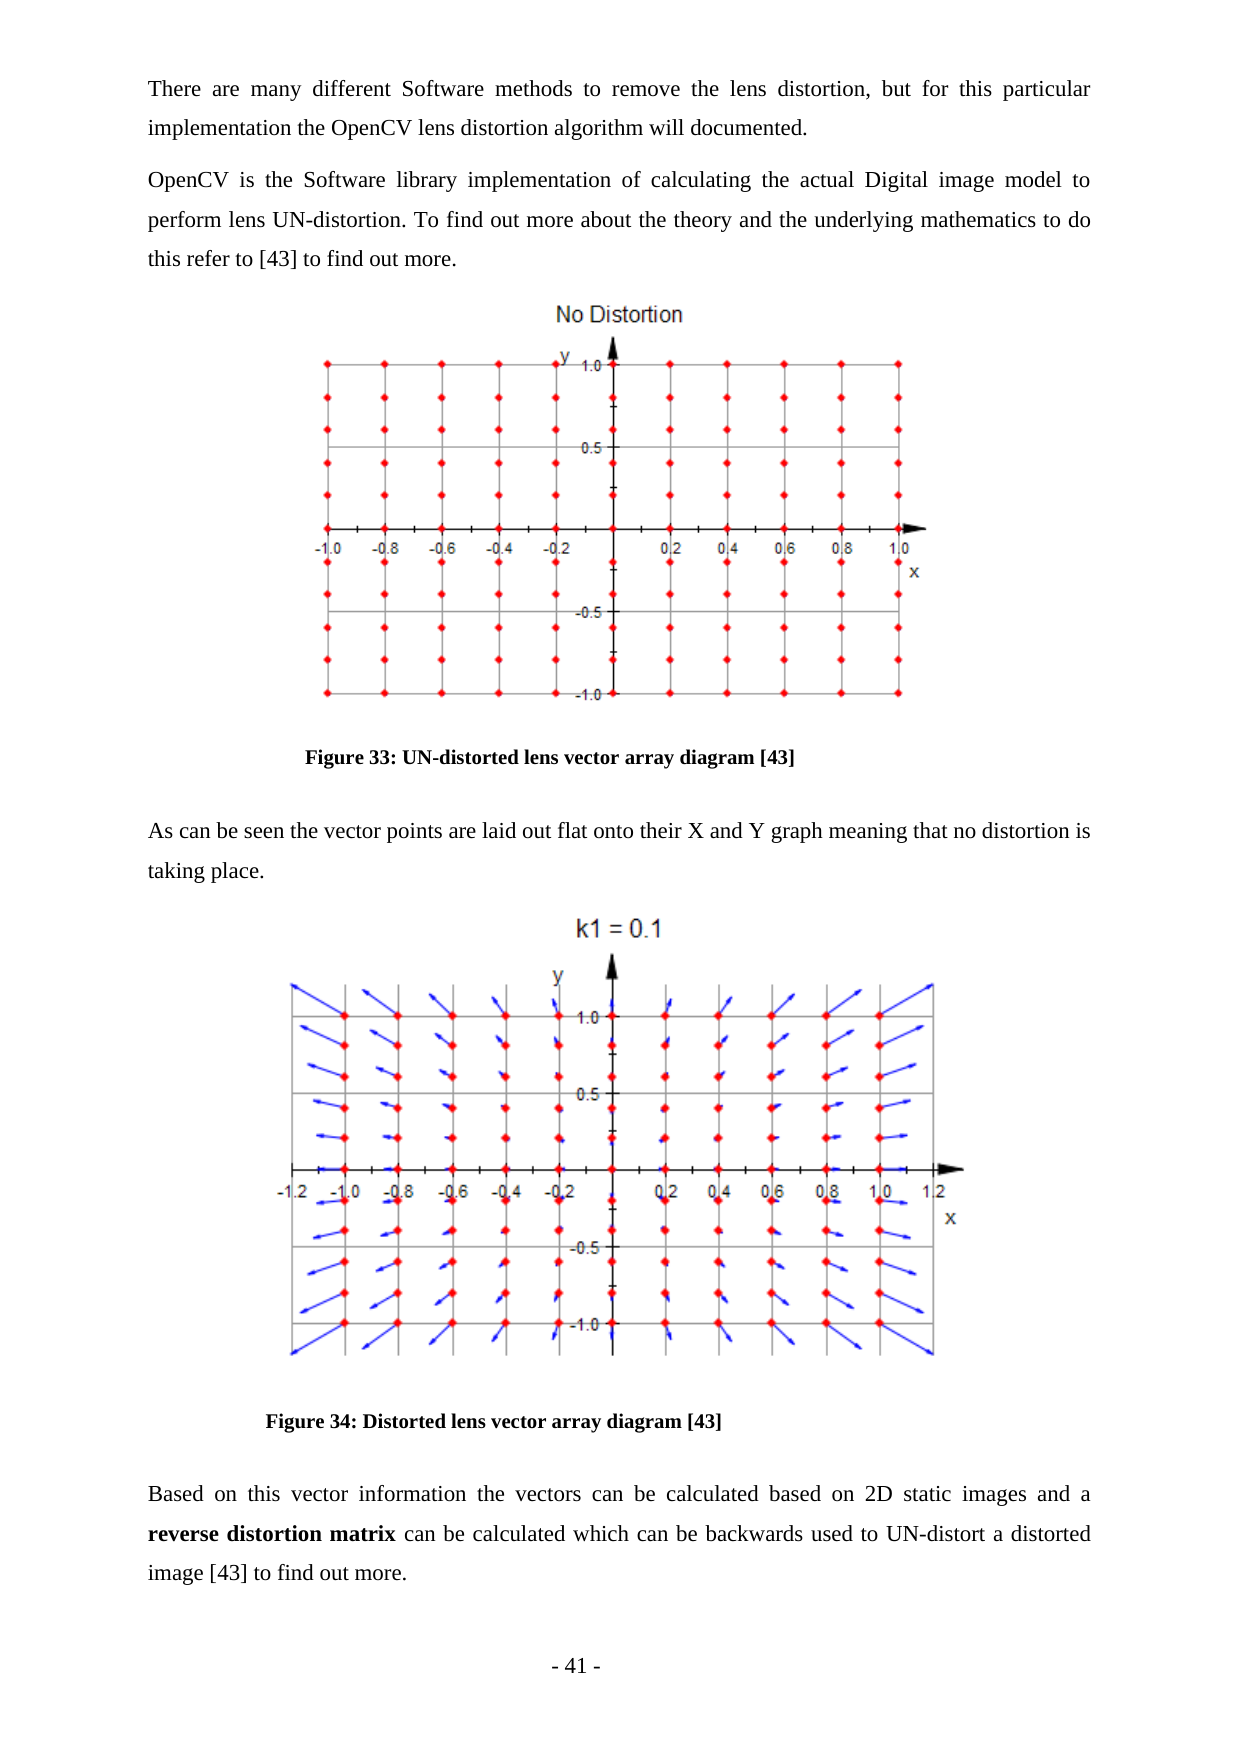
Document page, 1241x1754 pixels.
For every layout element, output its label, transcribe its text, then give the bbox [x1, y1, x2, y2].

text As can be seen the vector points are laid out flat onto their X and Y graph meaning that no distortion is taking place. [148, 817, 1092, 883]
text Based on this vector information the vectors can be calculated based on 2D static images and a reverse distortion matrix can be calculated which can be backwards used to UN-distort a distorted image [43] to find out more. [148, 1480, 1092, 1586]
picture [304, 296, 936, 717]
picture [265, 908, 975, 1381]
text There are many different Software methods to remove the lens distortion, but for this particular implementation the OpenCV lens distortion algorithm will documented. [148, 75, 1092, 141]
text OpenCV is the Software library implementation of calculating the actual Digital image model to perform lens UN-distortion. To find out more about the theory and the underlying mathematics to do this refer to [43] to find out more. [148, 166, 1092, 272]
text Figure 34: Distorted lens vector array diagram [43] [265, 1381, 975, 1433]
text Figure 33: UN-distorted lens vector array diagram [43] [305, 717, 935, 769]
